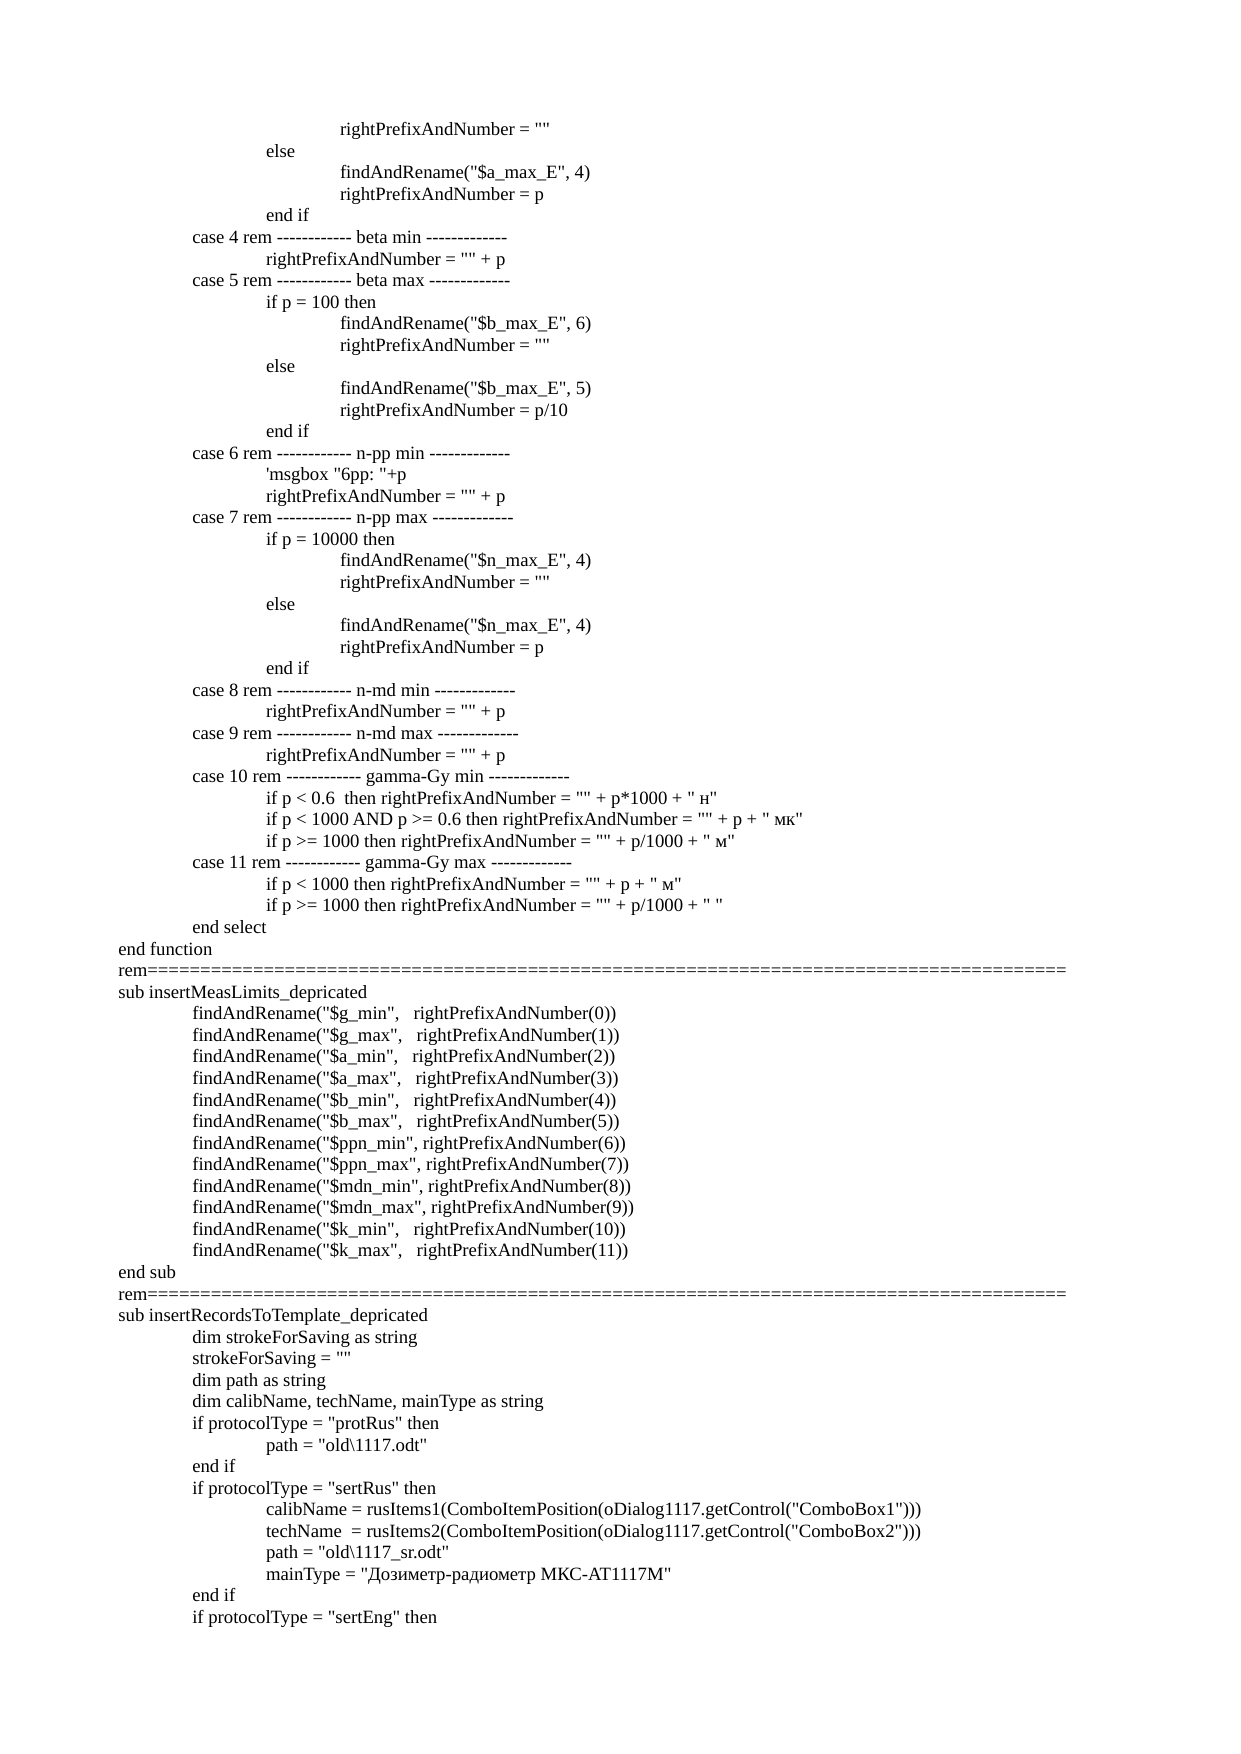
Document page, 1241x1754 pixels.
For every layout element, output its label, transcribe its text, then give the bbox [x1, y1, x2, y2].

text findAndRename("$n_max_E", 4) [118, 549, 1122, 571]
text case 11 rem ------------ gamma-Gy max ------------- [118, 851, 1122, 873]
text techName = rusItems2(ComboItemPosition(oDialog1117.getControl("ComboBox2"))) [118, 1520, 1122, 1541]
text else [118, 140, 1122, 161]
text findAndRename("$ppn_min", rightPrefixAndNumber(6)) [118, 1132, 1122, 1153]
text strokeForSaving = "" [118, 1347, 1122, 1369]
text if p < 0.6 then rightPrefixAndNumber = "" + p*1000 + " н" [118, 787, 1122, 808]
text findAndRename("$a_max", rightPrefixAndNumber(3)) [118, 1067, 1122, 1088]
text end if [118, 1455, 1122, 1477]
text rem======================================================================================= [118, 959, 1122, 981]
text dim strokeForSaving as string [118, 1326, 1122, 1347]
text else [118, 592, 1122, 614]
text findAndRename("$mdn_min", rightPrefixAndNumber(8)) [118, 1175, 1122, 1196]
text mainType = "Дозиметр-радиометр МКС-AT1117М" [118, 1563, 1122, 1584]
text case 9 rem ------------ n-md max ------------- [118, 722, 1122, 743]
text calibName = rusItems1(ComboItemPosition(oDialog1117.getControl("ComboBox1"))) [118, 1498, 1122, 1520]
text end if [118, 420, 1122, 442]
text rightPrefixAndNumber = p [118, 636, 1122, 657]
text sub insertRecordsToTemplate_depricated [118, 1304, 1122, 1326]
text findAndRename("$a_min", rightPrefixAndNumber(2)) [118, 1045, 1122, 1067]
text findAndRename("$g_max", rightPrefixAndNumber(1)) [118, 1024, 1122, 1045]
text rightPrefixAndNumber = p [118, 183, 1122, 204]
text end sub [118, 1261, 1122, 1282]
text case 10 rem ------------ gamma-Gy min ------------- [118, 765, 1122, 787]
text findAndRename("$mdn_max", rightPrefixAndNumber(9)) [118, 1196, 1122, 1218]
text findAndRename("$k_max", rightPrefixAndNumber(11)) [118, 1239, 1122, 1261]
text case 4 rem ------------ beta min ------------- [118, 226, 1122, 247]
text findAndRename("$b_max_E", 6) [118, 312, 1122, 334]
text if p < 1000 then rightPrefixAndNumber = "" + p + " м" [118, 873, 1122, 894]
text if p >= 1000 then rightPrefixAndNumber = "" + p/1000 + " " [118, 894, 1122, 916]
text case 6 rem ------------ n-pp min ------------- [118, 442, 1122, 463]
text rightPrefixAndNumber = "" + p [118, 700, 1122, 722]
text end select [118, 916, 1122, 937]
text rightPrefixAndNumber = p/10 [118, 398, 1122, 420]
text if p = 10000 then [118, 528, 1122, 549]
text dim path as string [118, 1369, 1122, 1390]
text end function [118, 937, 1122, 959]
text rightPrefixAndNumber = "" [118, 571, 1122, 592]
text path = "old\1117_sr.odt" [118, 1541, 1122, 1563]
text if protocolType = "sertEng" then [118, 1606, 1122, 1627]
text end if [118, 657, 1122, 679]
text else [118, 355, 1122, 377]
text rem======================================================================================= [118, 1282, 1122, 1304]
text rightPrefixAndNumber = "" [118, 334, 1122, 355]
text case 8 rem ------------ n-md min ------------- [118, 679, 1122, 700]
text findAndRename("$n_max_E", 4) [118, 614, 1122, 636]
text if p >= 1000 then rightPrefixAndNumber = "" + p/1000 + " м" [118, 830, 1122, 851]
text findAndRename("$a_max_E", 4) [118, 161, 1122, 183]
text path = "old\1117.odt" [118, 1433, 1122, 1455]
text findAndRename("$ppn_max", rightPrefixAndNumber(7)) [118, 1153, 1122, 1175]
text if p = 100 then [118, 291, 1122, 312]
text findAndRename("$g_min", rightPrefixAndNumber(0)) [118, 1002, 1122, 1024]
text if p < 1000 AND p >= 0.6 then rightPrefixAndNumber = "" + p + " мк" [118, 808, 1122, 830]
text findAndRename("$b_max", rightPrefixAndNumber(5)) [118, 1110, 1122, 1132]
text if protocolType = "sertRus" then [118, 1477, 1122, 1498]
text findAndRename("$b_max_E", 5) [118, 377, 1122, 398]
text rightPrefixAndNumber = "" [118, 118, 1122, 140]
text dim calibName, techName, mainType as string [118, 1390, 1122, 1412]
text sub insertMeasLimits_depricated [118, 981, 1122, 1002]
text 'msgbox "6pp: "+p [118, 463, 1122, 485]
text findAndRename("$k_min", rightPrefixAndNumber(10)) [118, 1218, 1122, 1239]
text case 5 rem ------------ beta max ------------- [118, 269, 1122, 291]
text end if [118, 204, 1122, 226]
text rightPrefixAndNumber = "" + p [118, 743, 1122, 765]
text case 7 rem ------------ n-pp max ------------- [118, 506, 1122, 528]
text findAndRename("$b_min", rightPrefixAndNumber(4)) [118, 1088, 1122, 1110]
text rightPrefixAndNumber = "" + p [118, 485, 1122, 506]
text rightPrefixAndNumber = "" + p [118, 247, 1122, 269]
text end if [118, 1584, 1122, 1606]
text if protocolType = "protRus" then [118, 1412, 1122, 1433]
